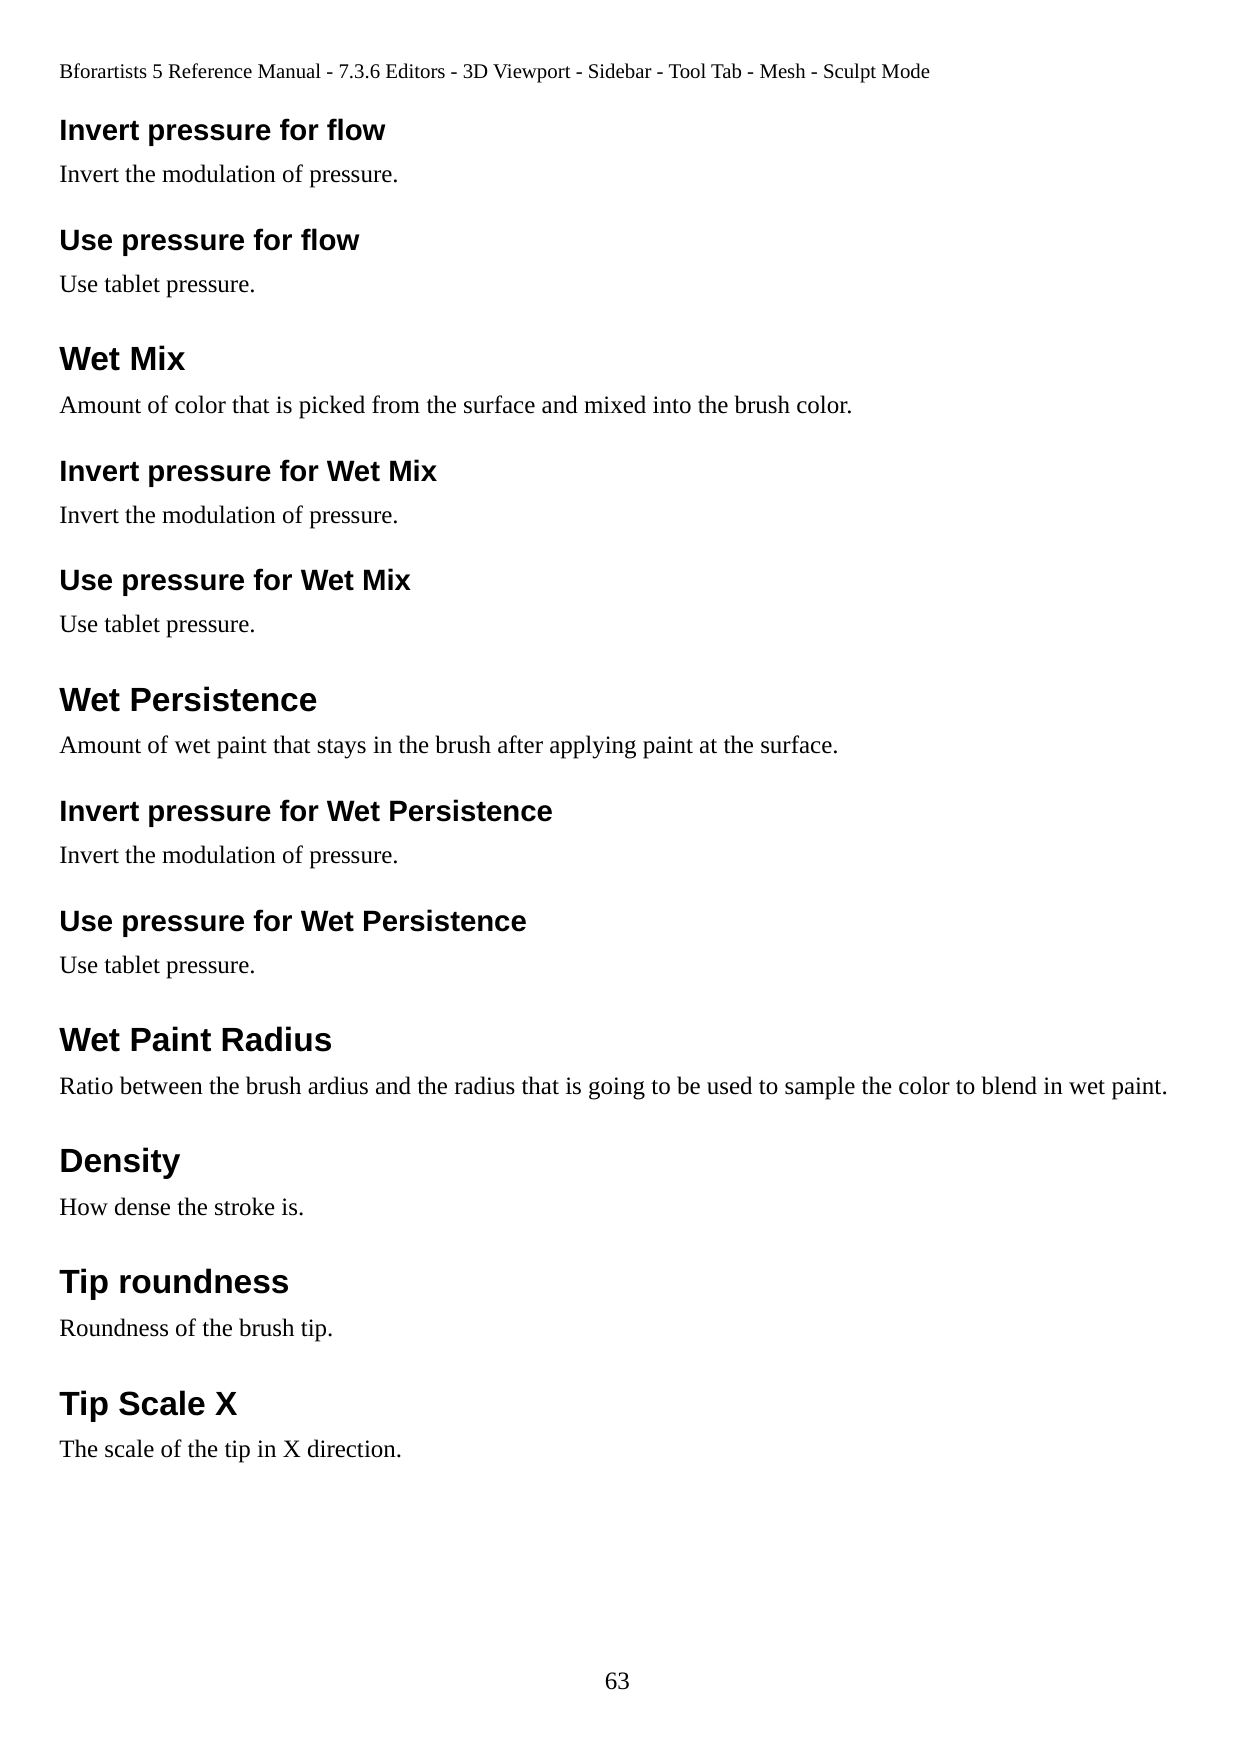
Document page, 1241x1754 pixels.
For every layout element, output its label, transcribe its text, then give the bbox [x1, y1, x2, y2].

subtitle Tip Scale X [59, 1383, 1181, 1422]
subtitle Use pressure for Wet Mix [59, 563, 1181, 597]
text Roundness of the brush tip. [59, 1313, 1181, 1342]
subtitle Tip roundness [59, 1262, 1181, 1301]
text Amount of wet paint that stays in the brush after applying paint at the surface. [59, 731, 1181, 759]
subtitle Invert pressure for flow [59, 113, 1181, 146]
text Amount of color that is picked from the surface and mixed into the brush color. [59, 390, 1181, 418]
text Invert the modulation of pressure. [59, 159, 1181, 188]
subtitle Invert pressure for Wet Persistence [59, 794, 1181, 828]
text Use tablet pressure. [59, 950, 1181, 979]
subtitle Wet Persistence [59, 679, 1181, 718]
text Invert the modulation of pressure. [59, 500, 1181, 528]
subtitle Wet Mix [59, 339, 1181, 377]
subtitle Use pressure for Wet Persistence [59, 904, 1181, 938]
subtitle Use pressure for flow [59, 222, 1181, 256]
text The scale of the tip in X direction. [59, 1434, 1181, 1463]
text Invert the modulation of pressure. [59, 841, 1181, 869]
text Ratio between the brush ardius and the radius that is going to be used to sample the color to blend in wet paint. [59, 1071, 1181, 1100]
subtitle Wet Paint Radius [59, 1020, 1181, 1059]
text Use tablet pressure. [59, 609, 1181, 638]
text Use tablet pressure. [59, 269, 1181, 297]
subtitle Invert pressure for Wet Mix [59, 453, 1181, 487]
text How dense the stroke is. [59, 1192, 1181, 1221]
subtitle Density [59, 1141, 1181, 1180]
